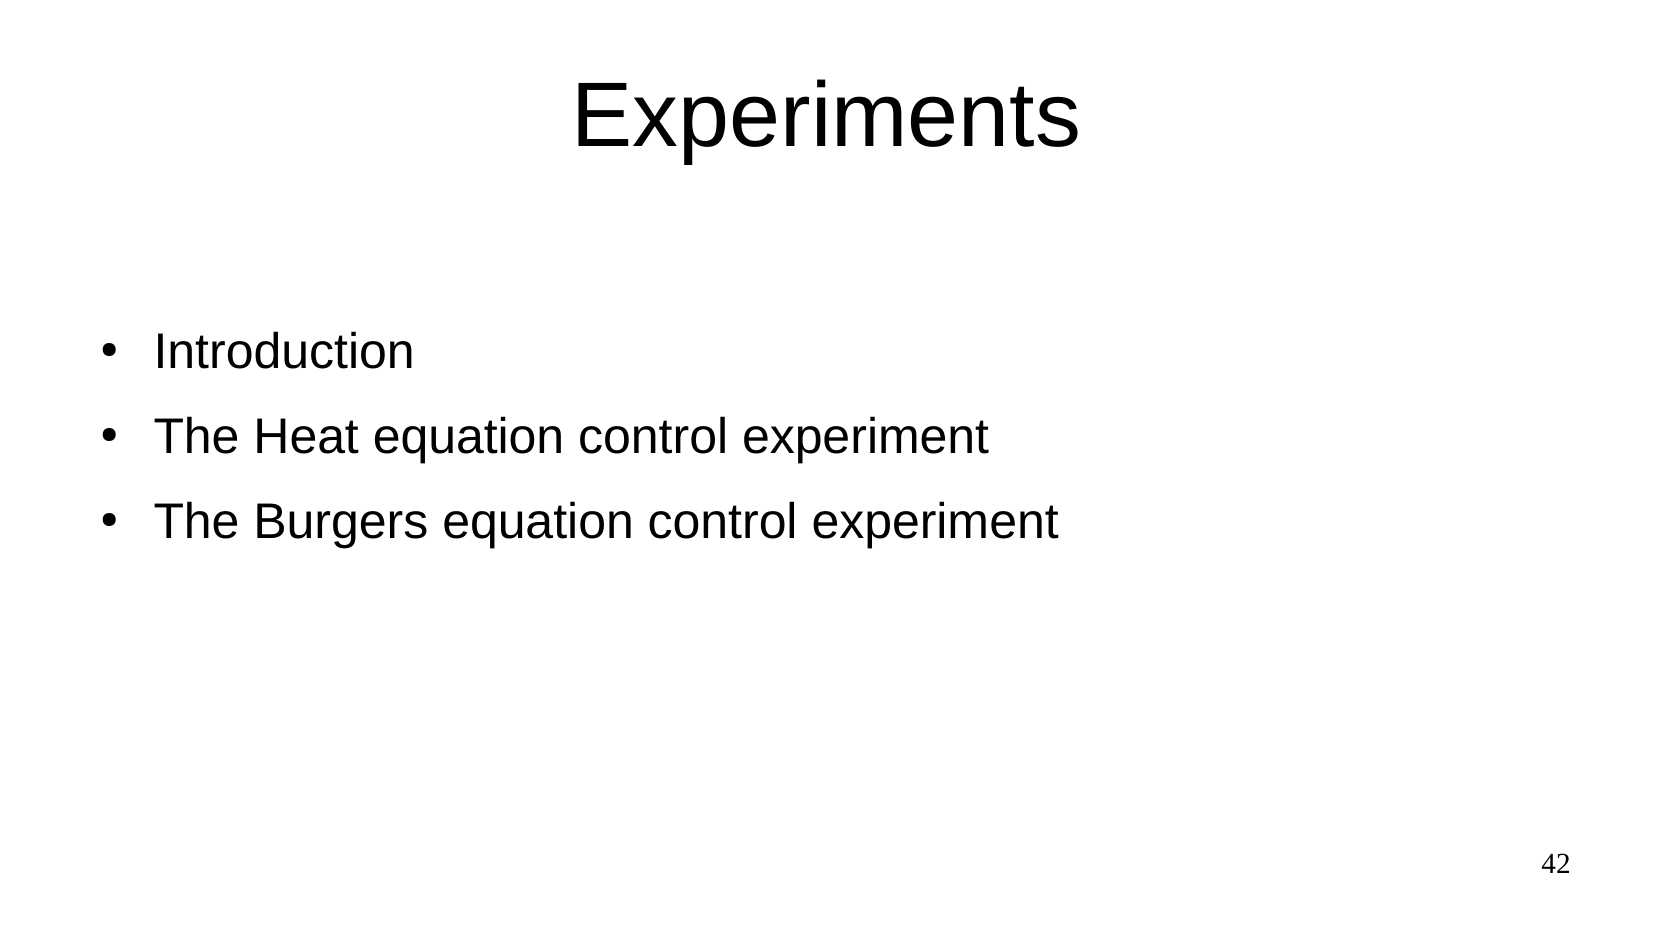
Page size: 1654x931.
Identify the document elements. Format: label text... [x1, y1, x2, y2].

list Introduction The Heat equation control experiment The Burgers equation control experiment [82, 323, 1571, 863]
title Experiments [82, 37, 1571, 193]
